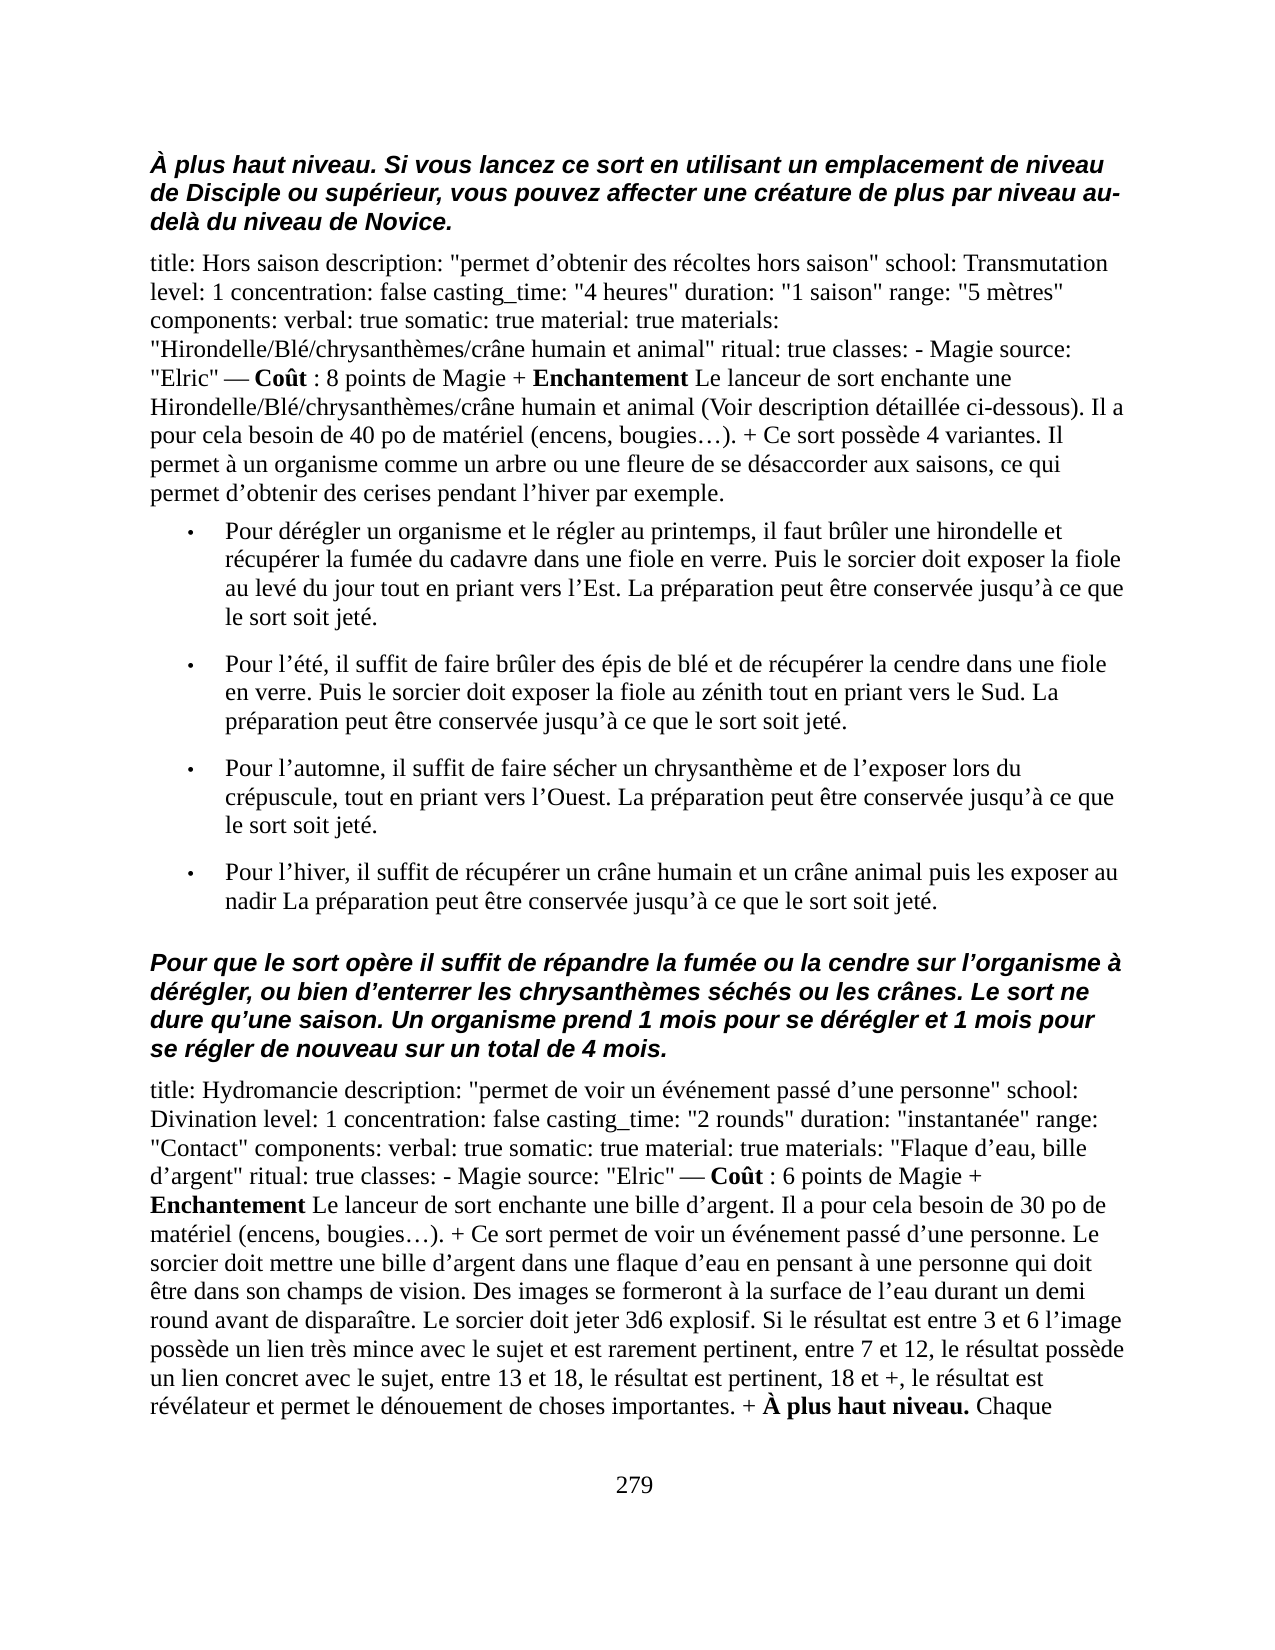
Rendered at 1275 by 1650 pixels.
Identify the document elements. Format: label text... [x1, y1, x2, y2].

list Pour l’automne, il suffit de faire sécher un chrysanthème et de l’exposer lors du crépuscule, tout en priant vers l’Ouest. La préparation peut être conservée jusqu’à ce que le sort soit jeté. [187, 753, 1125, 839]
text title: Hors saison description: "permet d’obtenir des récoltes hors saison" school: Transmutation level: 1 concentration: false casting_time: "4 heures" duration: "1 saison" range: "5 mètres" components: verbal: true somatic: true material: true materials: "Hirondelle/Blé/chrysanthèmes/crâne humain et animal" ritual: true classes: - Magie source: "Elric" — Coût : 8 points de Magie + Enchantement Le lanceur de sort enchante une Hirondelle/Blé/chrysanthèmes/crâne humain et animal (Voir description détaillée ci-dessous). Il a pour cela besoin de 40 po de matériel (encens, bougies…​). + Ce sort possède 4 variantes. Il permet à un organisme comme un arbre ou une fleure de se désaccorder aux saisons, ce qui permet d’obtenir des cerises pendant l’hiver par exemple. [150, 248, 1125, 507]
subtitle Pour que le sort opère il suffit de répandre la fumée ou la cendre sur l’organisme à dérégler, ou bien d’enterrer les chrysanthèmes séchés ou les crânes. Le sort ne dure qu’une saison. Un organisme prend 1 mois pour se dérégler et 1 mois pour se régler de nouveau sur un total de 4 mois. [150, 948, 1125, 1063]
subtitle À plus haut niveau. Si vous lancez ce sort en utilisant un emplacement de niveau de Disciple ou supérieur, vous pouvez affecter une créature de plus par niveau au-delà du niveau de Novice. [150, 150, 1125, 236]
list Pour l’hiver, il suffit de récupérer un crâne humain et un crâne animal puis les exposer au nadir La préparation peut être conservée jusqu’à ce que le sort soit jeté. [187, 857, 1125, 914]
list Pour l’été, il suffit de faire brûler des épis de blé et de récupérer la cendre dans une fiole en verre. Puis le sorcier doit exposer la fiole au zénith tout en priant vers le Sud. La préparation peut être conservée jusqu’à ce que le sort soit jeté. [187, 649, 1125, 735]
text title: Hydromancie description: "permet de voir un événement passé d’une personne" school: Divination level: 1 concentration: false casting_time: "2 rounds" duration: "instantanée" range: "Contact" components: verbal: true somatic: true material: true materials: "Flaque d’eau, bille d’argent" ritual: true classes: - Magie source: "Elric" — Coût : 6 points de Magie + Enchantement Le lanceur de sort enchante une bille d’argent. Il a pour cela besoin de 30 po de matériel (encens, bougies…​). + Ce sort permet de voir un événement passé d’une personne. Le sorcier doit mettre une bille d’argent dans une flaque d’eau en pensant à une personne qui doit être dans son champs de vision. Des images se formeront à la surface de l’eau durant un demi round avant de disparaître. Le sorcier doit jeter 3d6 explosif. Si le résultat est entre 3 et 6 l’image possède un lien très mince avec le sujet et est rarement pertinent, entre 7 et 12, le résultat possède un lien concret avec le sujet, entre 13 et 18, le résultat est pertinent, 18 et +, le résultat est révélateur et permet le dénouement de choses importantes. + À plus haut niveau. Chaque [150, 1075, 1125, 1420]
list Pour dérégler un organisme et le régler au printemps, il faut brûler une hirondelle et récupérer la fumée du cadavre dans une fiole en verre. Puis le sorcier doit exposer la fiole au levé du jour tout en priant vers l’Est. La préparation peut être conservée jusqu’à ce que le sort soit jeté. [187, 516, 1125, 631]
